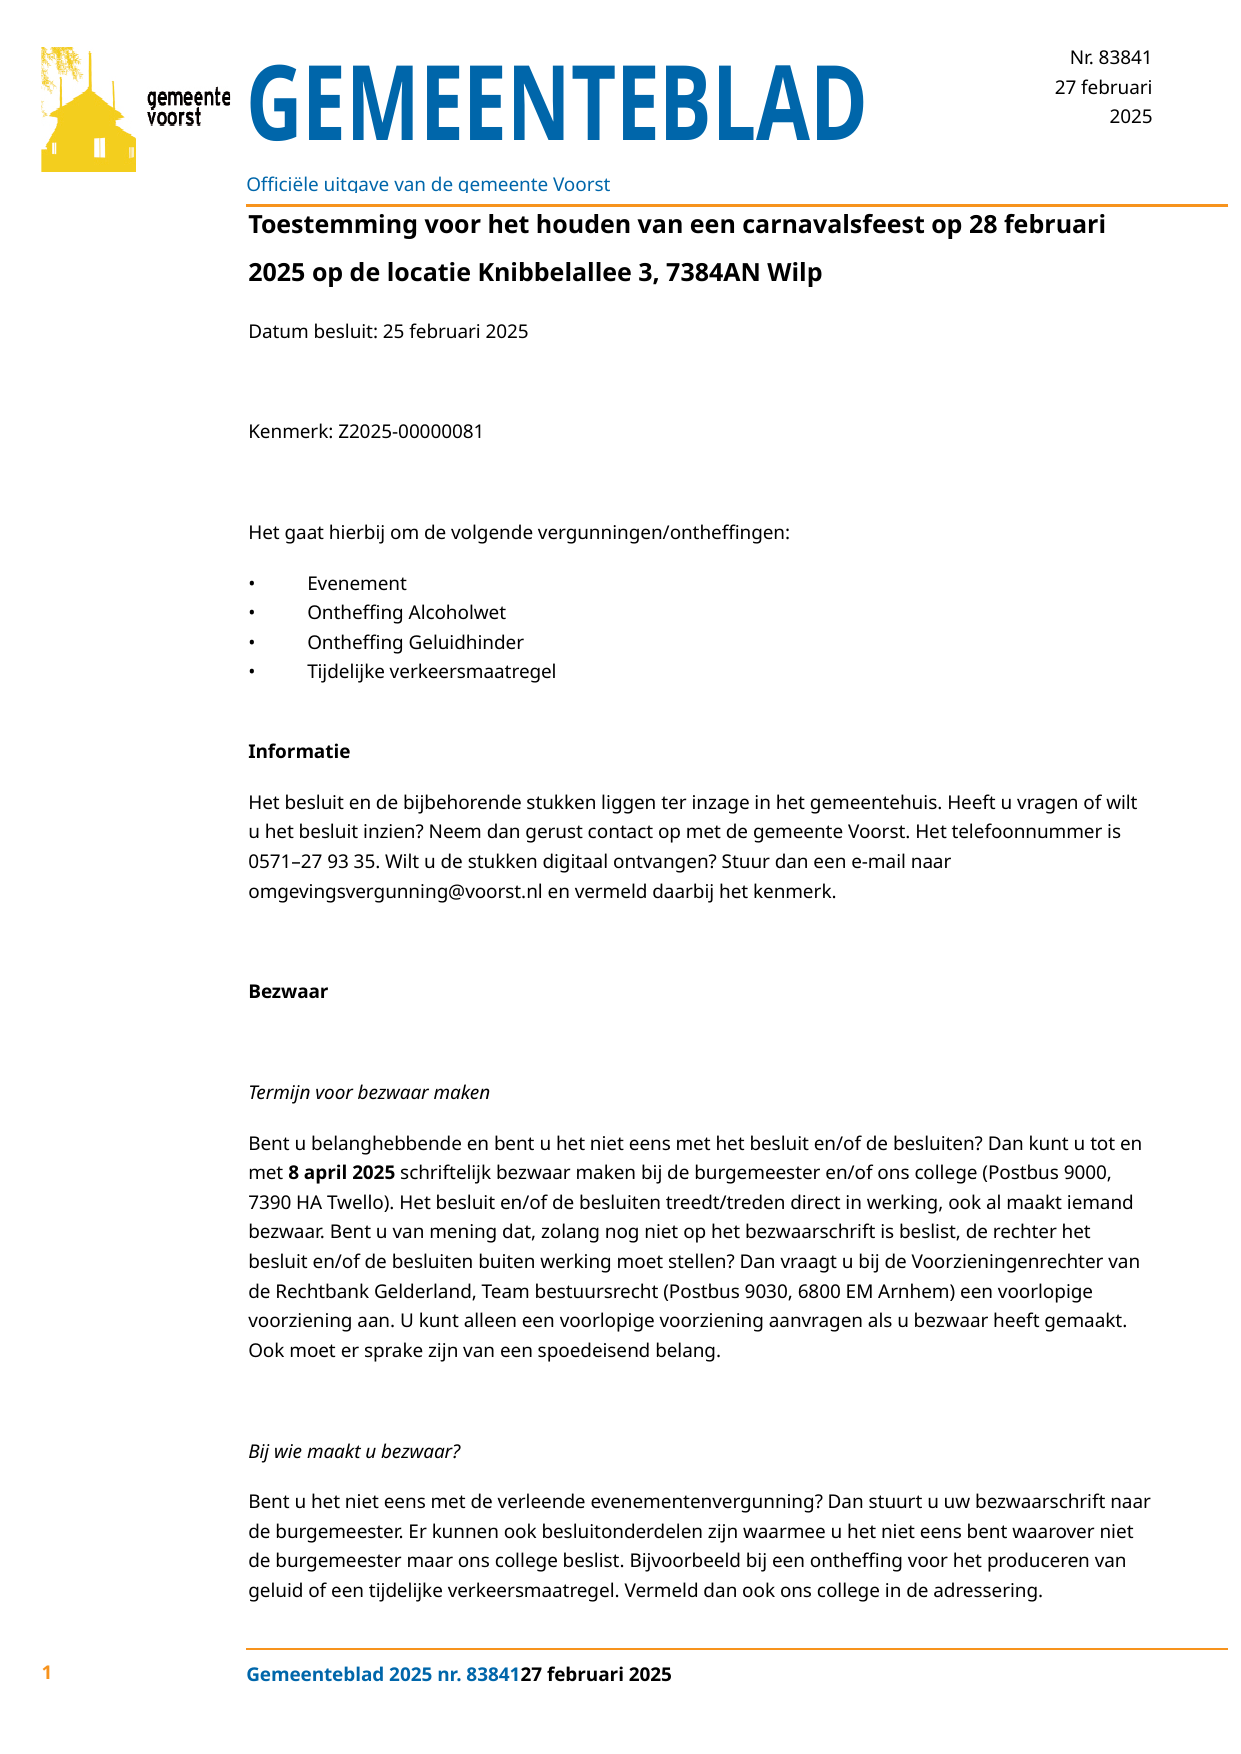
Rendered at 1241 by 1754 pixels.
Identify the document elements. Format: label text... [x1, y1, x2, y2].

text Bent u het niet eens met de verleende evenementenvergunning? Dan stuurt u uw bezwaarschrift naar de burgemeester. Er kunnen ook besluitonderdelen zijn waarmee u het niet eens bent waarover niet de burgemeester maar ons college beslist. Bijvoorbeeld bij een ontheffing voor het produceren van geluid of een tijdelijke verkeersmaatregel. Vermeld dan ook ons college in de adressering. [248, 1488, 1152, 1603]
picture [41, 47, 231, 172]
text Het besluit en de bijbehorende stukken liggen ter inzage in het gemeentehuis. Heeft u vragen of wilt u het besluit inzien? Neem dan gerust contact op met de gemeente Voorst. Het telefoonnummer is 0571–27 93 35. Wilt u de stukken digitaal ontvangen? Stuur dan een e-mail naar omgevingsvergunning@voorst.nl en vermeld daarbij het kenmerk. [248, 789, 1152, 904]
text Bent u belanghebbende en bent u het niet eens met het besluit en/of de besluiten? Dan kunt u tot en met 8 april 2025 schriftelijk bezwaar maken bij de burgemeester en/of ons college (Postbus 9000, 7390 HA Twello). Het besluit en/of de besluiten treedt/treden direct in werking, ook al maakt iemand bezwaar. Bent u van mening dat, zolang nog niet op het bezwaarschrift is beslist, de rechter het besluit en/of de besluiten buiten werking moet stellen? Dan vraagt u bij de Voorzieningenrechter van de Rechtbank Gelderland, Team bestuursrecht (Postbus 9030, 6800 EM Arnhem) een voorlopige voorziening aan. U kunt alleen een voorlopige voorziening aanvragen als u bezwaar heeft gemaakt. Ook moet er sprake zijn van een spoedeisend belang. [248, 1130, 1152, 1363]
text Toestemming voor het houden van een carnavalsfeest op 28 februari 2025 op de locatie Knibbelallee 3, 7384AN Wilp [248, 207, 1152, 288]
text Termijn voor bezwaar maken [248, 1079, 1152, 1105]
list Tijdelijke verkeersmaatregel [248, 659, 1152, 684]
list Evenement [248, 570, 1152, 596]
list Ontheffing Geluidhinder [248, 629, 1152, 655]
text Informatie [248, 739, 1152, 764]
text Kenmerk: Z2025-00000081 [248, 419, 1152, 444]
text Het gaat hierbij om de volgende vergunningen/ontheffingen: [248, 519, 1152, 545]
text Bij wie maakt u bezwaar? [248, 1438, 1152, 1464]
text Datum besluit: 25 februari 2025 [248, 318, 1152, 344]
list Ontheffing Alcoholwet [248, 599, 1152, 625]
text Bezwaar [248, 979, 1152, 1004]
